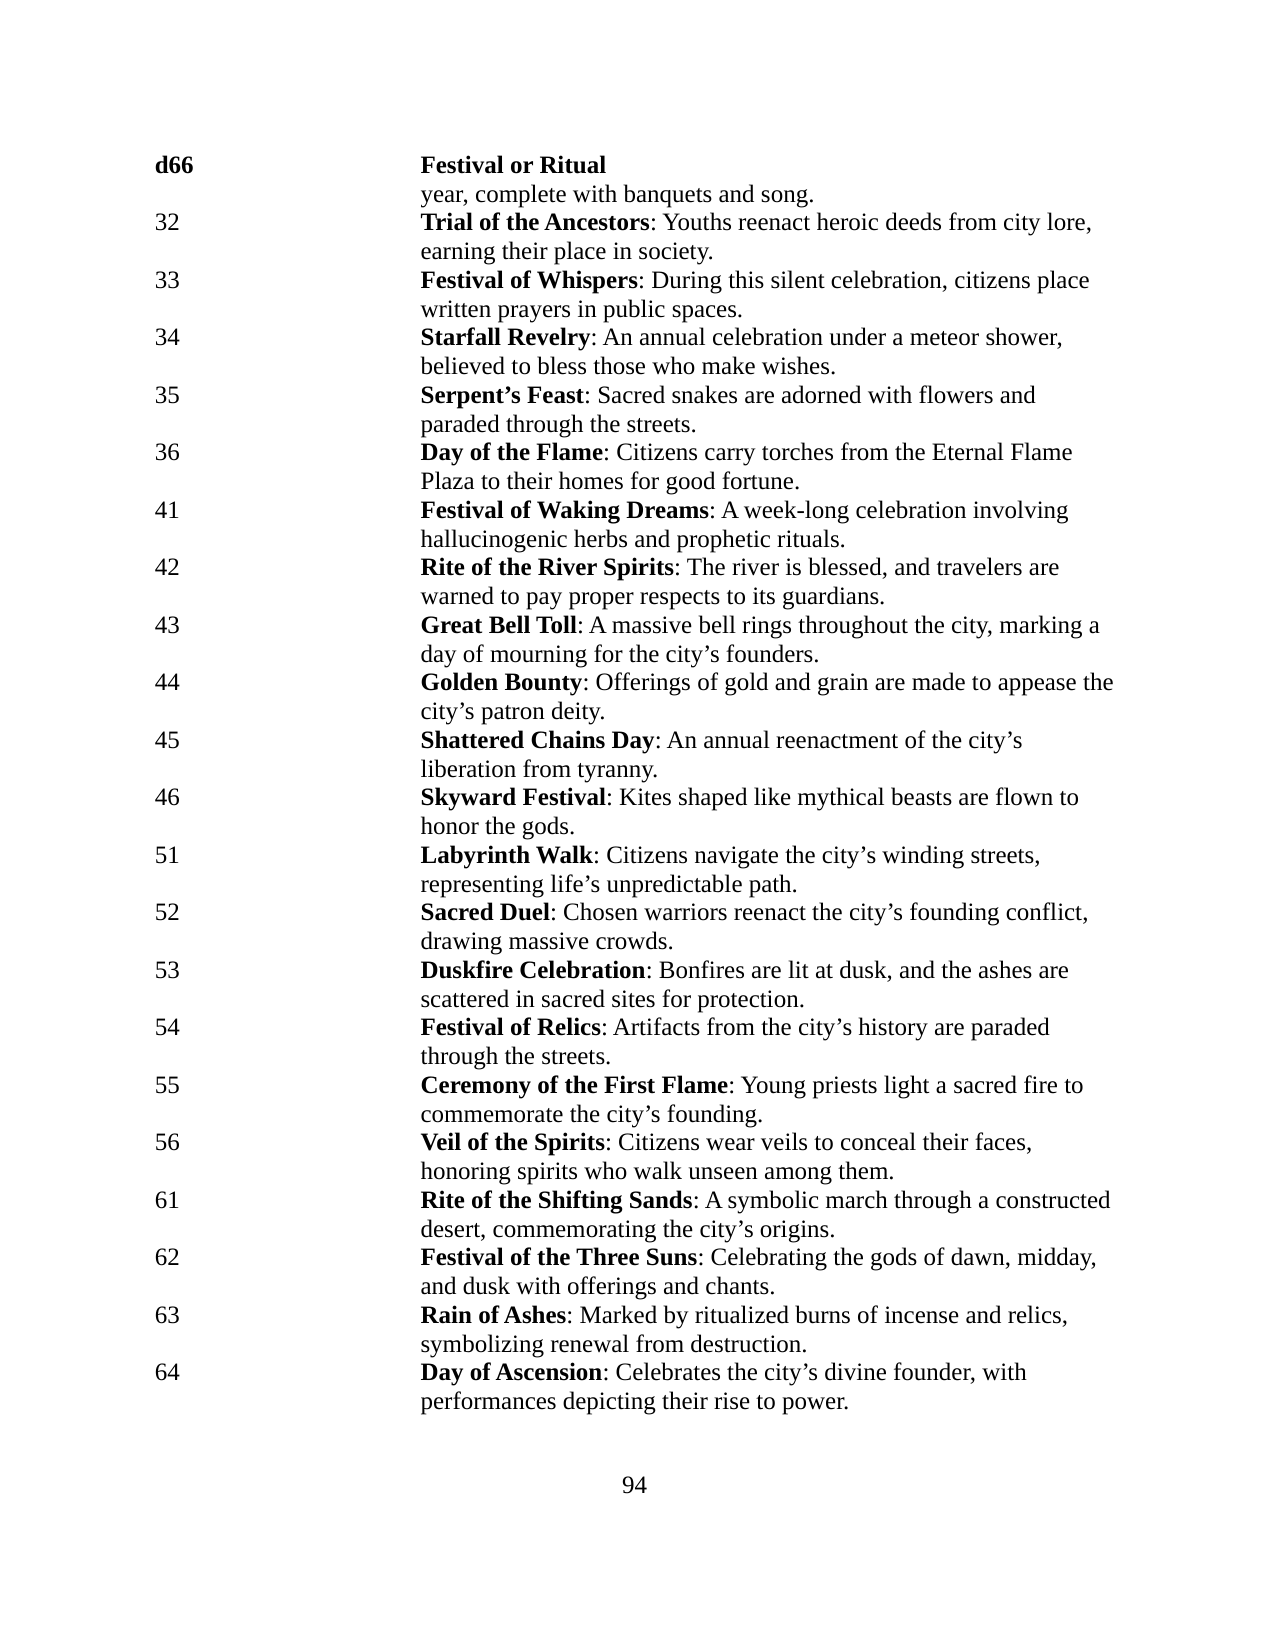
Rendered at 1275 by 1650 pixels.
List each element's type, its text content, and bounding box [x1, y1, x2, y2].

table_cell Festival of Relics: Artifacts from the city’s history are paraded through the streets. [416, 1013, 1125, 1070]
table_cell Skyward Festival: Kites shaped like mythical beasts are flown to honor the gods. [416, 783, 1125, 840]
table_cell 62 [150, 1243, 416, 1300]
table_cell 52 [150, 898, 416, 955]
table_cell Sacred Duel: Chosen warriors reenact the city’s founding conflict, drawing massive crowds. [416, 898, 1125, 955]
table_cell Rain of Ashes: Marked by ritualized burns of incense and relics, symbolizing renewal from destruction. [416, 1300, 1125, 1357]
table_cell 53 [150, 955, 416, 1012]
table_cell Serpent’s Feast: Sacred snakes are adorned with flowers and paraded through the streets. [416, 380, 1125, 437]
table_cell 41 [150, 495, 416, 552]
table_cell 36 [150, 438, 416, 495]
table_cell Rite of the Shifting Sands: A symbolic march through a constructed desert, commemorating the city’s origins. [416, 1185, 1125, 1242]
table_cell Festival of the Three Suns: Celebrating the gods of dawn, midday, and dusk with offerings and chants. [416, 1243, 1125, 1300]
table_cell Duskfire Celebration: Bonfires are lit at dusk, and the ashes are scattered in sacred sites for protection. [416, 955, 1125, 1012]
table_cell Starfall Revelry: An annual celebration under a meteor shower, believed to bless those who make wishes. [416, 323, 1125, 380]
table_cell Day of Ascension: Celebrates the city’s divine founder, with performances depicting their rise to power. [416, 1358, 1125, 1415]
table_cell Day of the Flame: Citizens carry torches from the Eternal Flame Plaza to their homes for good fortune. [416, 438, 1125, 495]
table_cell [150, 179, 416, 207]
table_cell 43 [150, 610, 416, 667]
table_cell Great Bell Toll: A massive bell rings throughout the city, marking a day of mourning for the city’s founders. [416, 610, 1125, 667]
table_cell 45 [150, 725, 416, 782]
table_cell 35 [150, 380, 416, 437]
table_cell Shattered Chains Day: An annual reenactment of the city’s liberation from tyranny. [416, 725, 1125, 782]
table_cell 46 [150, 783, 416, 840]
table_cell 33 [150, 265, 416, 322]
table_header d66 [150, 150, 416, 179]
table_cell 51 [150, 840, 416, 897]
table_cell Rite of the River Spirits: The river is blessed, and travelers are warned to pay proper respects to its guardians. [416, 553, 1125, 610]
table_cell Labyrinth Walk: Citizens navigate the city’s winding streets, representing life’s unpredictable path. [416, 840, 1125, 897]
table_cell Festival of Whispers: During this silent celebration, citizens place written prayers in public spaces. [416, 265, 1125, 322]
table_cell 42 [150, 553, 416, 610]
table_cell 55 [150, 1070, 416, 1127]
table_cell Festival of Waking Dreams: A week-long celebration involving hallucinogenic herbs and prophetic rituals. [416, 495, 1125, 552]
table_cell 64 [150, 1358, 416, 1415]
table_cell 34 [150, 323, 416, 380]
table_cell Ceremony of the First Flame: Young priests light a sacred fire to commemorate the city’s founding. [416, 1070, 1125, 1127]
table_cell 63 [150, 1300, 416, 1357]
table_cell 56 [150, 1128, 416, 1185]
table_cell year, complete with banquets and song. [416, 179, 1125, 207]
table_cell Trial of the Ancestors: Youths reenact heroic deeds from city lore, earning their place in society. [416, 208, 1125, 265]
table_cell Golden Bounty: Offerings of gold and grain are made to appease the city’s patron deity. [416, 668, 1125, 725]
table_cell 32 [150, 208, 416, 265]
table_header Festival or Ritual [416, 150, 1125, 179]
table_cell Veil of the Spirits: Citizens wear veils to conceal their faces, honoring spirits who walk unseen among them. [416, 1128, 1125, 1185]
table_cell 44 [150, 668, 416, 725]
table_cell 61 [150, 1185, 416, 1242]
table_cell 54 [150, 1013, 416, 1070]
